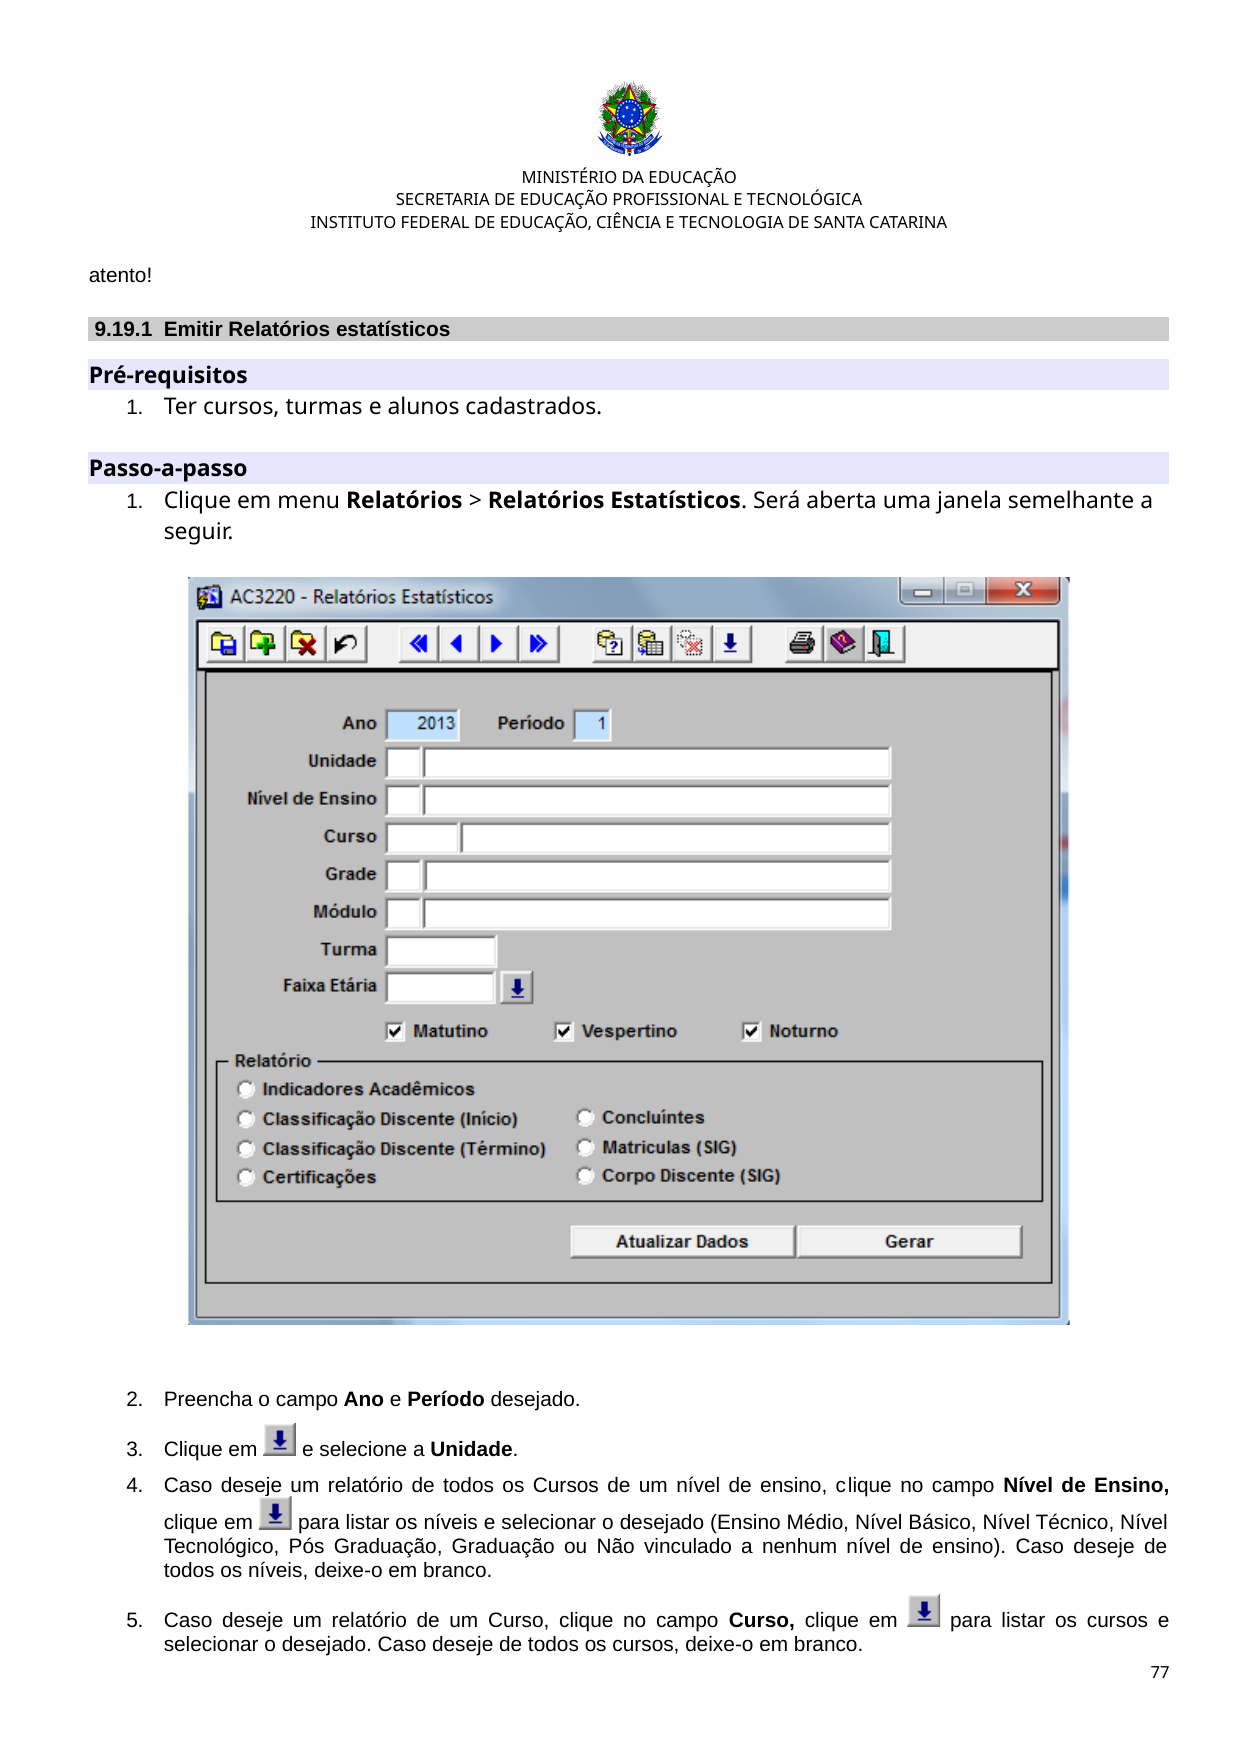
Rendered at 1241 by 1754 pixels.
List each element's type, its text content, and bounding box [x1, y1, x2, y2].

text Passo-a-passo [88, 452, 1169, 484]
text atento! [88, 263, 1169, 287]
list Clique em menu Relatórios > Relatórios Estatísticos. Será aberta uma janela semelhante a seguir. [126, 484, 1169, 546]
subtitle Emitir Relatórios estatísticos [88, 317, 1169, 341]
list Caso deseje um relatório de um Curso, clique no campo Curso, clique em para listar os cursos e selecionar o desejado. Caso deseje de todos os cursos, deixe-o em branco. [126, 1594, 1169, 1655]
picture [907, 1594, 940, 1627]
list Caso deseje um relatório de todos os Cursos de um nível de ensino, clique no campo Nível de Ensino, clique em para listar os níveis e selecionar o desejado (Ensino Médio, Nível Básico, Nível Técnico, Nível Tecnológico, Pós Graduação, Graduação ou Não vinculado a nenhum nível de ensino). Caso deseje de todos os níveis, deixe-o em branco. [126, 1473, 1169, 1582]
list Preencha o campo Ano e Período desejado. [126, 1387, 1169, 1411]
list Ter cursos, turmas e alunos cadastrados. [126, 390, 1169, 421]
list Clique em e selecione a Unidade. [126, 1423, 1169, 1460]
text Pré-requisitos [88, 359, 1169, 390]
picture [263, 1423, 296, 1456]
picture [258, 1496, 292, 1530]
picture [594, 80, 664, 157]
